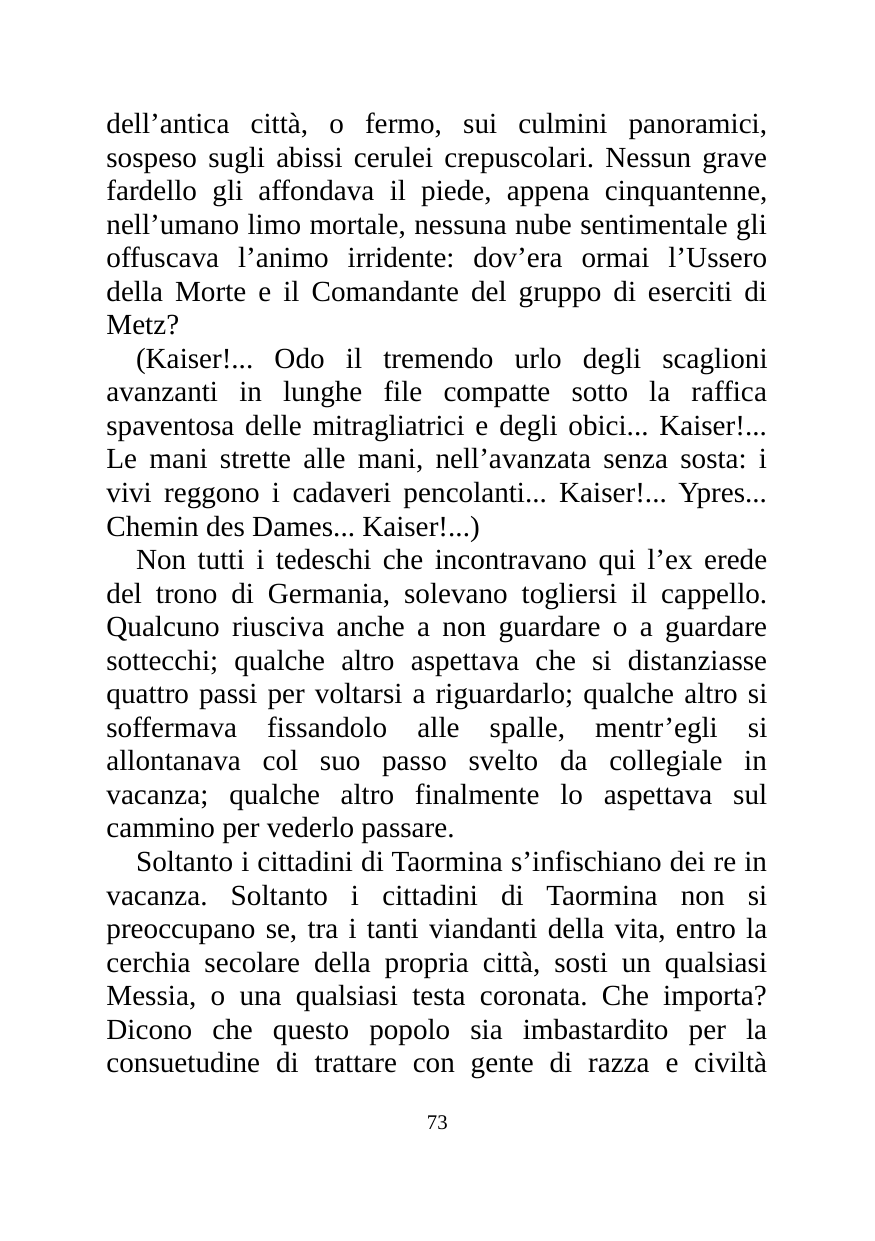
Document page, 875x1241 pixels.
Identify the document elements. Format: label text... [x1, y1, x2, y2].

text dell’antica città, o fermo, sui culmini panoramici, sospeso sugli abissi cerulei crepuscolari. Nessun grave fardello gli affondava il piede, appena cinquantenne, nell’umano limo mortale, nessuna nube sentimentale gli offuscava l’animo irridente: dov’era ormai l’Ussero della Morte e il Comandante del gruppo di eserciti di Metz? [106, 106, 768, 341]
text Soltanto i cittadini di Taormina s’infischiano dei re in vacanza. Soltanto i cittadini di Taormina non si preoccupano se, tra i tanti viandanti della vita, entro la cerchia secolare della propria città, sosti un qualsiasi Messia, o una qualsiasi testa coronata. Che importa? Dicono che questo popolo sia imbastardito per la consuetudine di trattare con gente di razza e civiltà [106, 844, 768, 1079]
text Non tutti i tedeschi che incontravano qui l’ex erede del trono di Germania, solevano togliersi il cappello. Qualcuno riusciva anche a non guardare o a guardare sottecchi; qualche altro aspettava che si distanziasse quattro passi per voltarsi a riguardarlo; qualche altro si soffermava fissandolo alle spalle, mentr’egli si allontanava col suo passo svelto da collegiale in vacanza; qualche altro finalmente lo aspettava sul cammino per vederlo passare. [106, 542, 768, 844]
text (Kaiser!... Odo il tremendo urlo degli scaglioni avanzanti in lunghe file compatte sotto la raffica spaventosa delle mitragliatrici e degli obici... Kaiser!... Le mani strette alle mani, nell’avanzata senza sosta: i vivi reggono i cadaveri pencolanti... Kaiser!... Ypres... Chemin des Dames... Kaiser!...) [106, 341, 768, 542]
